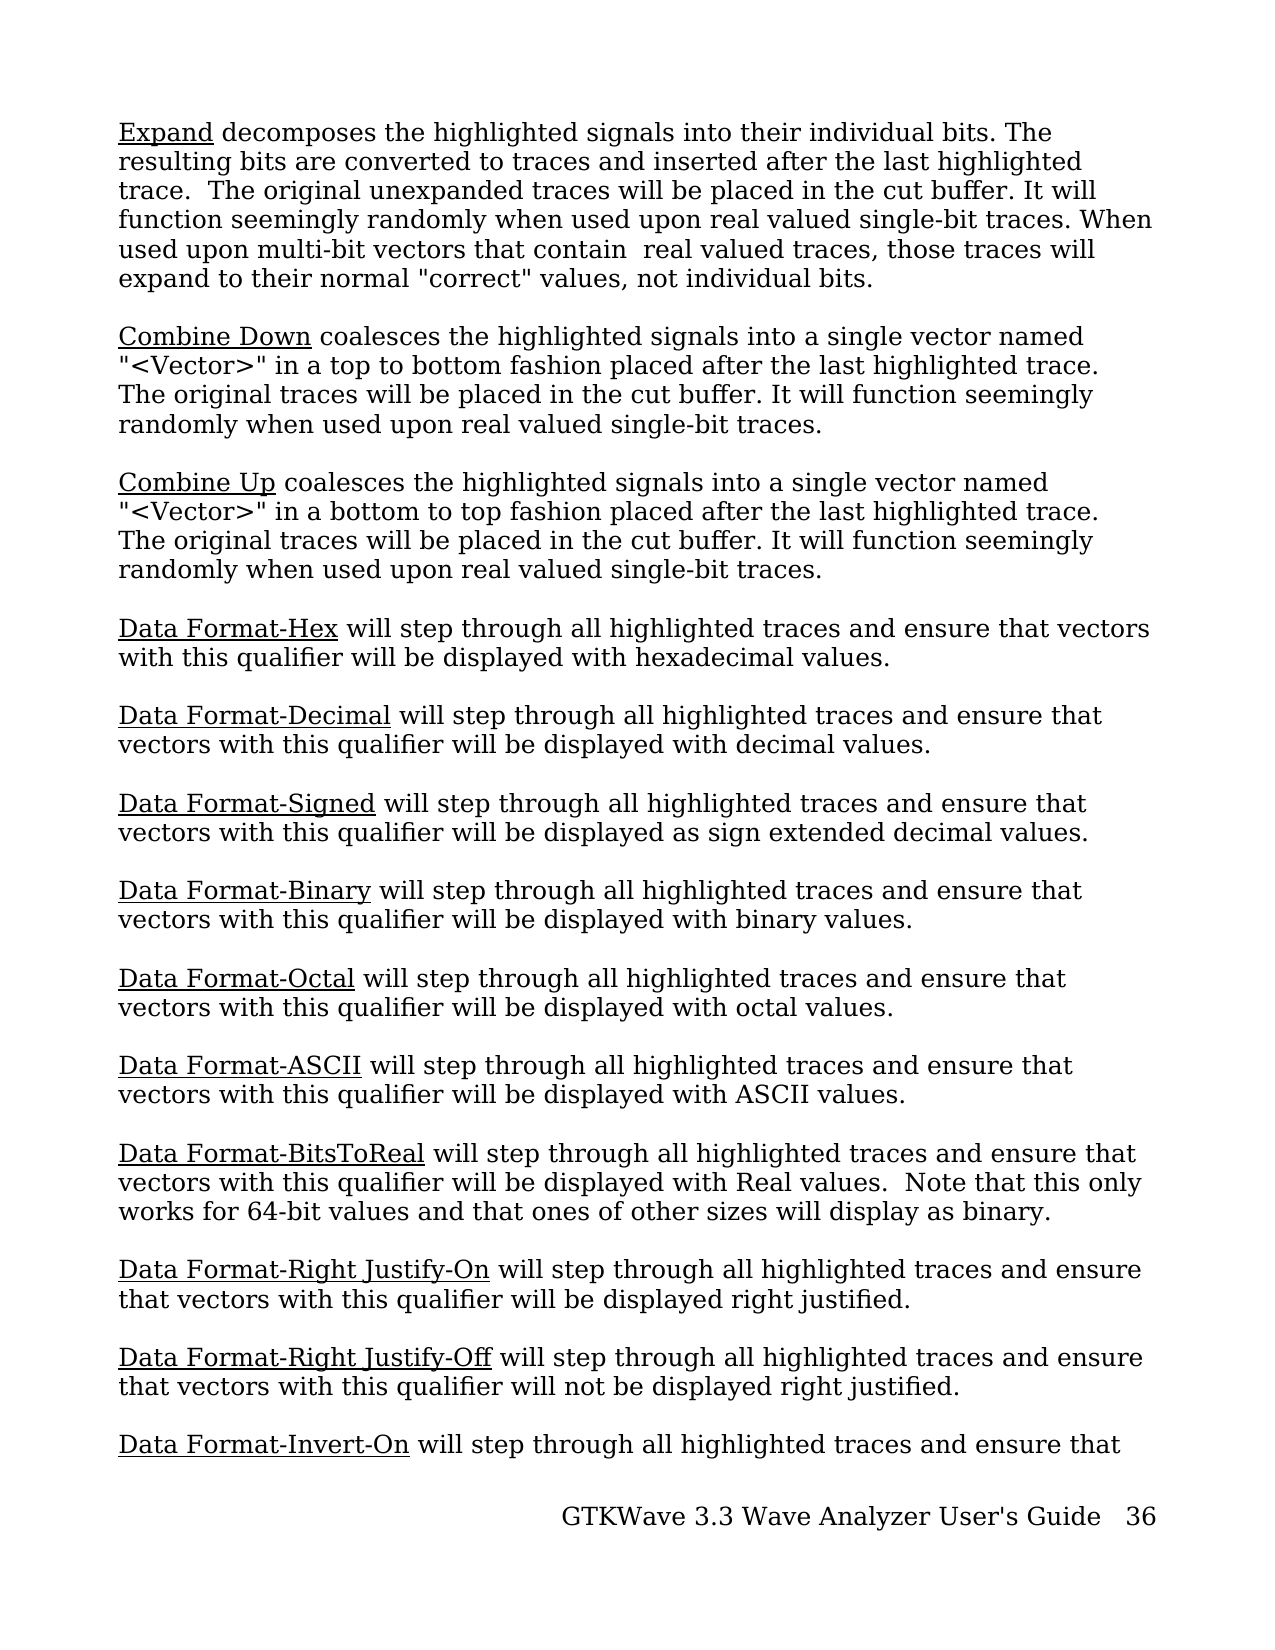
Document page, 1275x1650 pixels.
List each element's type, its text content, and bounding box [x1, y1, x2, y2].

text Data Format-Hex will step through all highlighted traces and ensure that vectors with this qualifier will be displayed with hexadecimal values. [118, 614, 1157, 672]
text Data Format-Binary will step through all highlighted traces and ensure that vectors with this qualifier will be displayed with binary values. [118, 876, 1157, 935]
text Data Format-ASCII will step through all highlighted traces and ensure that vectors with this qualifier will be displayed with ASCII values. [118, 1051, 1157, 1110]
text Data Format-Decimal will step through all highlighted traces and ensure that vectors with this qualifier will be displayed with decimal values. [118, 701, 1157, 760]
text Combine Down coalesces the highlighted signals into a single vector named "<Vector>" in a top to bottom fashion placed after the last highlighted trace. The original traces will be placed in the cut buffer. It will function seemingly randomly when used upon real valued single-bit traces. [118, 322, 1157, 439]
text Data Format-Signed will step through all highlighted traces and ensure that vectors with this qualifier will be displayed as sign extended decimal values. [118, 789, 1157, 847]
text Data Format-Right Justify-On will step through all highlighted traces and ensure that vectors with this qualifier will be displayed right justified. [118, 1256, 1157, 1314]
text Data Format-BitsToReal will step through all highlighted traces and ensure that vectors with this qualifier will be displayed with Real values. Note that this only works for 64-bit values and that ones of other sizes will display as binary. [118, 1139, 1157, 1226]
text Data Format-Octal will step through all highlighted traces and ensure that vectors with this qualifier will be displayed with octal values. [118, 964, 1157, 1022]
text Data Format-Right Justify-Off will step through all highlighted traces and ensure that vectors with this qualifier will not be displayed right justified. [118, 1343, 1157, 1401]
text Expand decomposes the highlighted signals into their individual bits. The resulting bits are converted to traces and inserted after the last highlighted trace. The original unexpanded traces will be placed in the cut buffer. It will function seemingly randomly when used upon real valued single-bit traces. When used upon multi-bit vectors that contain real valued traces, those traces will expand to their normal "correct" values, not individual bits. [118, 118, 1157, 293]
text Combine Up coalesces the highlighted signals into a single vector named "<Vector>" in a bottom to top fashion placed after the last highlighted trace. The original traces will be placed in the cut buffer. It will function seemingly randomly when used upon real valued single-bit traces. [118, 468, 1157, 585]
text Data Format-Invert-On will step through all highlighted traces and ensure that [118, 1431, 1157, 1460]
